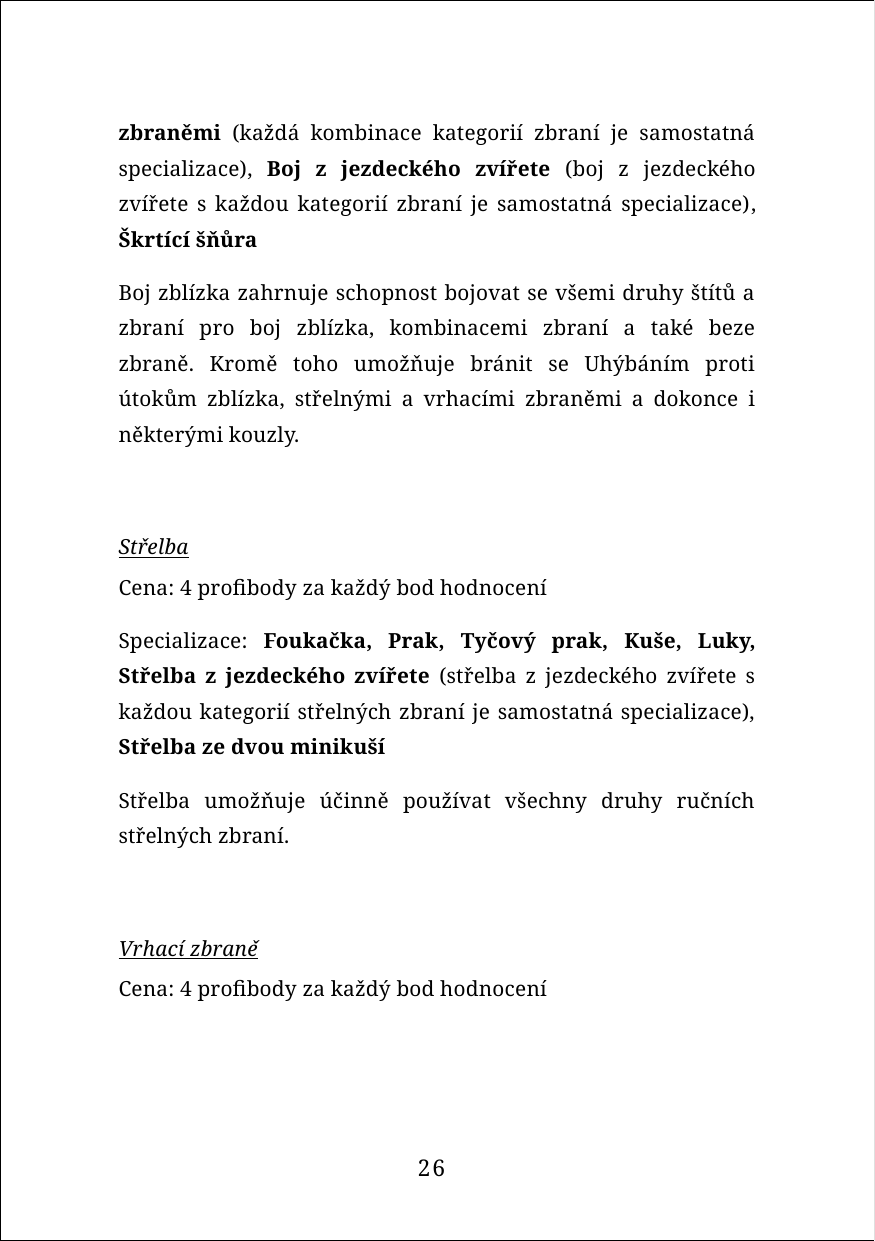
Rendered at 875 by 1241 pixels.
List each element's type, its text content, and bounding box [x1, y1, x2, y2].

text Cena: 4 profibody za každý bod hodnocení [118, 974, 756, 1002]
text Specializace: Foukačka, Prak, Tyčový prak, Kuše, Luky, Střelba z jezdeckého zvířete (střelba z jezdeckého zvířete s každou kategorií střelných zbraní je samostatná specializace), Střelba ze dvou minikuší [118, 626, 756, 761]
text zbraněmi (každá kombinace kategorií zbraní je samostatná specializace), Boj z jezdeckého zvířete (boj z jezdeckého zvířete s každou kategorií zbraní je samostatná specializace), Škrtící šňůra [118, 118, 756, 253]
text Boj zblízka zahrnuje schopnost bojovat se všemi druhy štítů a zbraní pro boj zblízka, kombinacemi zbraní a také beze zbraně. Kromě toho umožňuje bránit se Uhýbáním proti útokům zblízka, střelnými a vrhacími zbraněmi a dokonce i některými kouzly. [118, 278, 756, 448]
subtitle Střelba [118, 532, 756, 561]
text Střelba umožňuje účinně používat všechny druhy ručních střelných zbraní. [118, 786, 756, 850]
text Cena: 4 profibody za každý bod hodnocení [118, 573, 756, 601]
subtitle Vrhací zbraně [118, 934, 756, 962]
